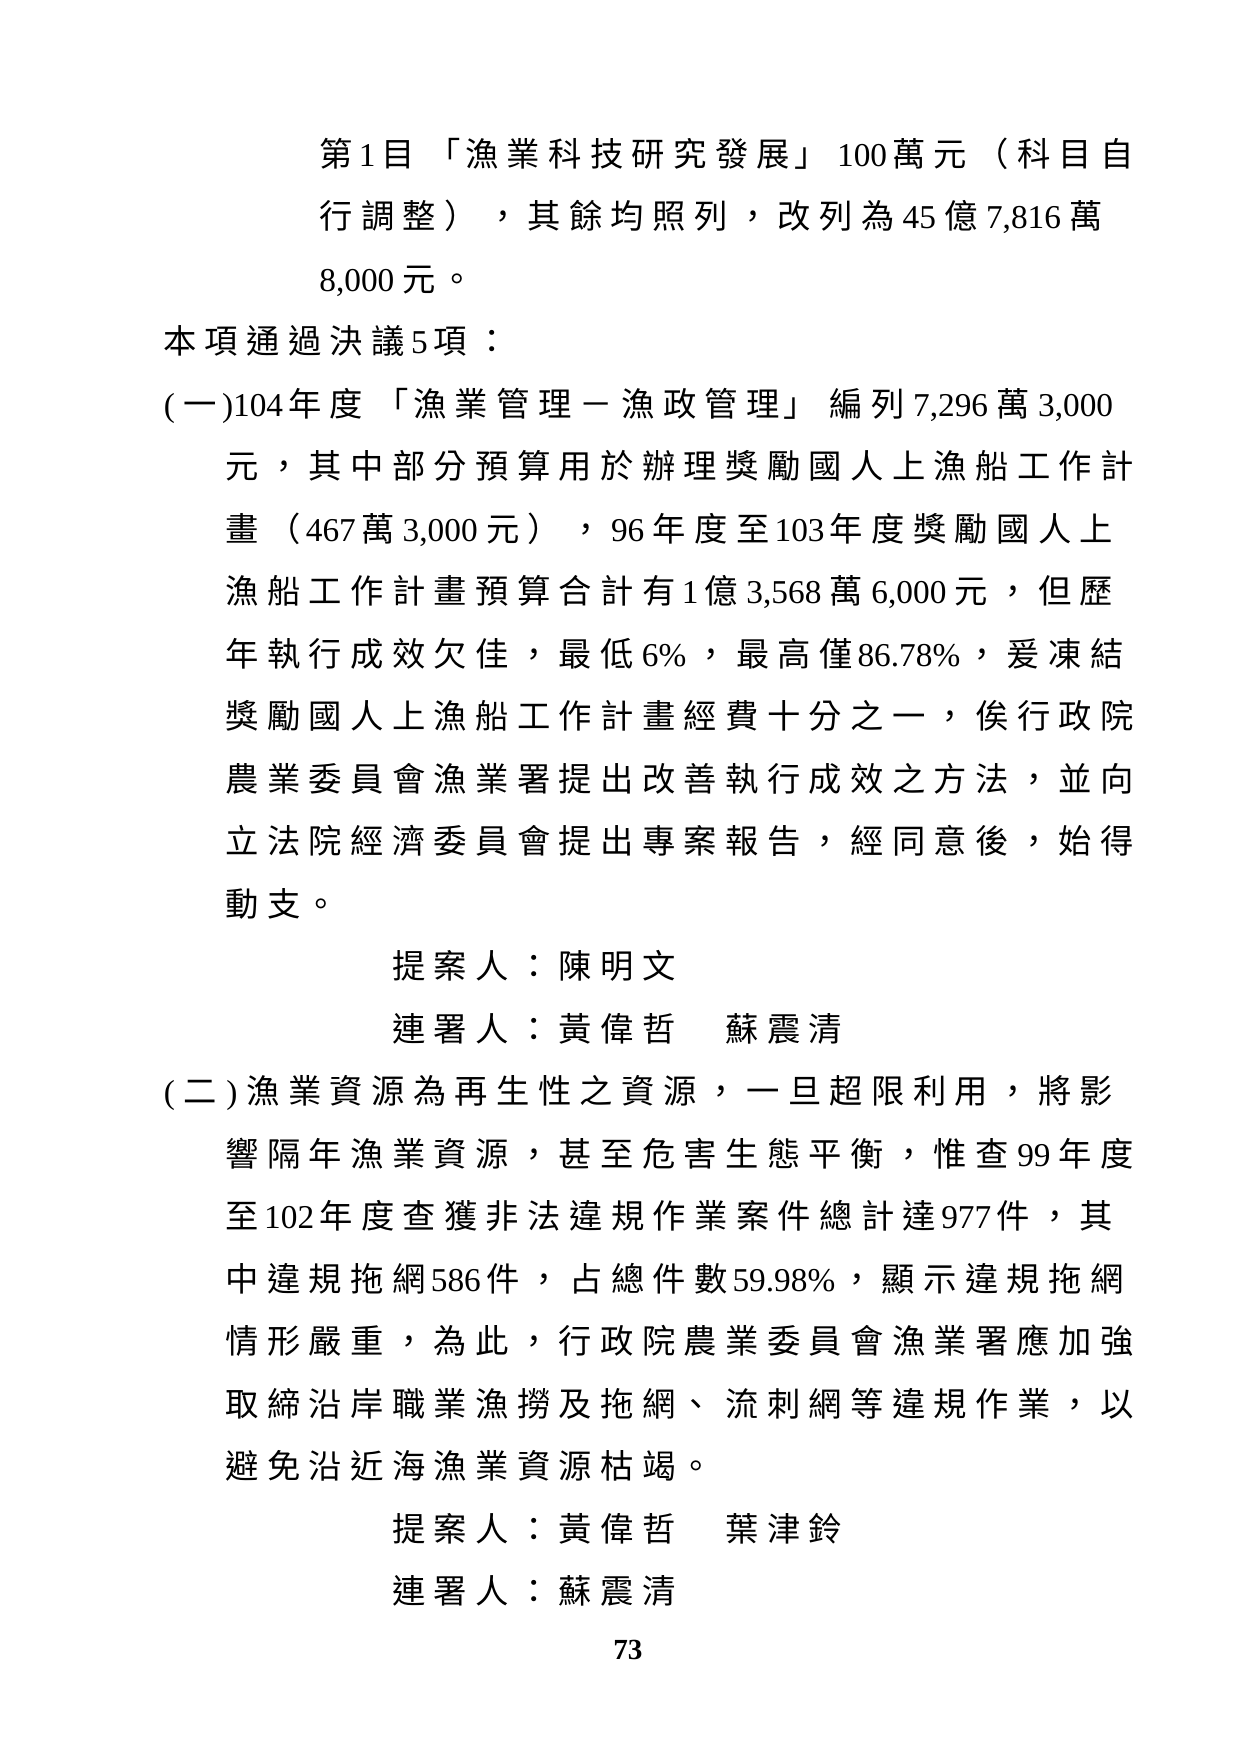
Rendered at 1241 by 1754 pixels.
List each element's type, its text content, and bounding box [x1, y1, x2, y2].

text 連署人：蘇震清 [384, 1548, 1044, 1610]
text 第1目「漁業科技研究發展」100萬元（科目自行調整），其餘均照列，改列為45億7,816萬8,000元。 [158, 110, 1148, 298]
text 連署人：黃偉哲 蘇震清 [384, 985, 1044, 1048]
text 提案人：陳明文 [384, 923, 1044, 985]
text (二)漁業資源為再生性之資源，一旦超限利用，將影響隔年漁業資源，甚至危害生態平衡，惟查99年度至102年度查獲非法違規作業案件總計達977件，其中違規拖網586件，占總件數59.98%，顯示違規拖網情形嚴重，為此，行政院農業委員會漁業署應加強取締沿岸職業漁撈及拖網、流刺網等違規作業，以避免沿近海漁業資源枯竭。 [158, 1048, 1148, 1485]
text (一)104年度「漁業管理－漁政管理」編列7,296萬3,000元，其中部分預算用於辦理獎勵國人上漁船工作計畫（467萬3,000元），96年度至103年度獎勵國人上漁船工作計畫預算合計有1億3,568萬6,000元，但歷年執行成效欠佳，最低6%，最高僅86.78%，爰凍結獎勵國人上漁船工作計畫經費十分之一，俟行政院農業委員會漁業署提出改善執行成效之方法，並向立法院經濟委員會提出專案報告，經同意後，始得動支。 [158, 360, 1148, 923]
text 提案人：黃偉哲 葉津鈴 [384, 1485, 1044, 1548]
text 本項通過決議5項： [158, 298, 1148, 360]
